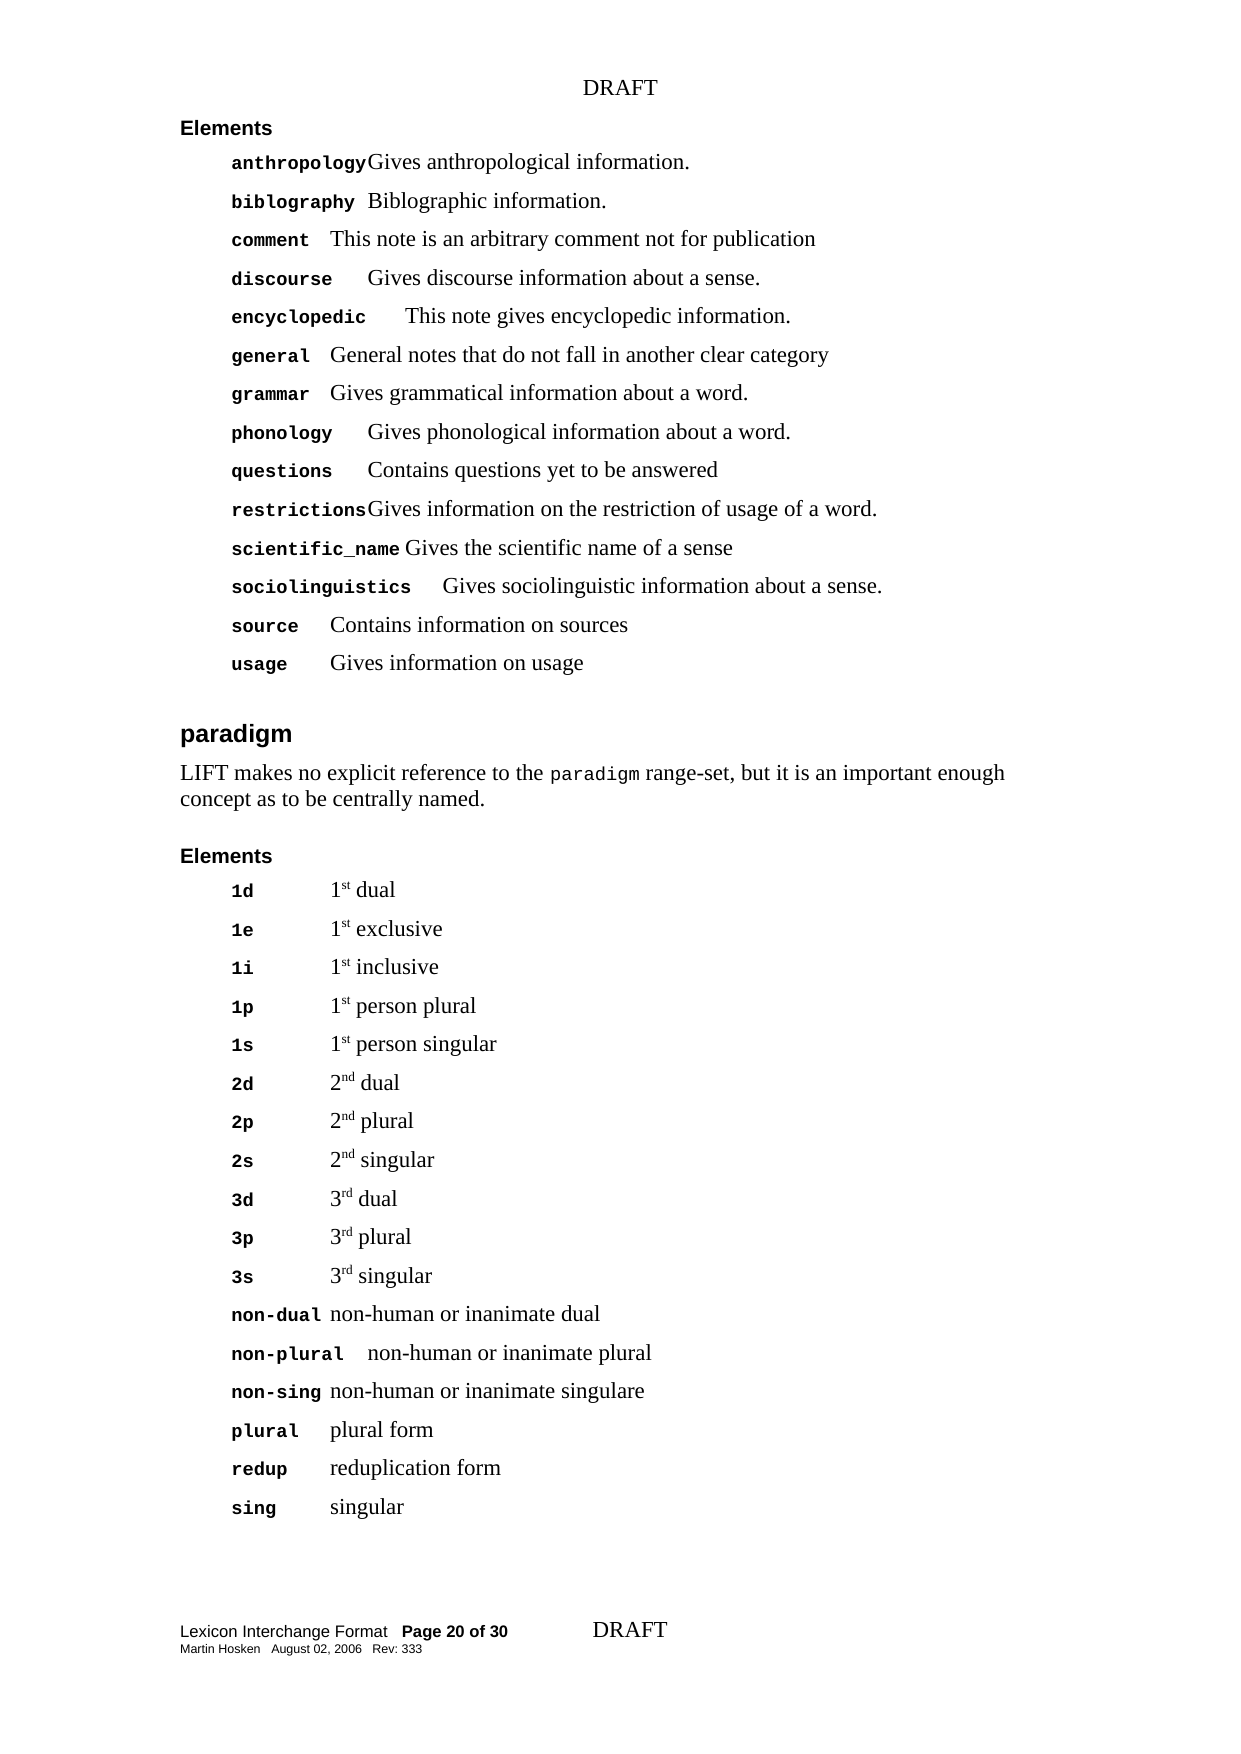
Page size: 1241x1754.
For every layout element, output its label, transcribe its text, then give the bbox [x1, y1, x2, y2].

text non-dual non-human or inanimate dual [231, 1301, 1061, 1327]
text 3d 3rd dual [231, 1186, 1061, 1212]
text source Contains information on sources [231, 612, 1061, 638]
text redup reduplication form [231, 1455, 1061, 1481]
text general General notes that do not fall in another clear category [231, 342, 1061, 368]
text encyclopedic This note gives encyclopedic information. [231, 303, 1061, 329]
text non-sing non-human or inanimate singulare [231, 1378, 1061, 1404]
subtitle Elements [180, 117, 1061, 140]
text 3p 3rd plural [231, 1224, 1061, 1250]
subtitle paradigm [180, 720, 1061, 748]
text scientific_name Gives the scientific name of a sense [231, 534, 1061, 561]
text 3s 3rd singular [231, 1263, 1061, 1289]
text phonology Gives phonological information about a word. [231, 419, 1061, 445]
text grammar Gives grammatical information about a word. [231, 380, 1061, 406]
text anthropology Gives anthropological information. [231, 149, 1061, 175]
text sing singular [231, 1494, 1061, 1520]
text non-plural non-human or inanimate plural [231, 1340, 1061, 1366]
text 1p 1st person plural [231, 993, 1061, 1019]
text 2s 2nd singular [231, 1147, 1061, 1173]
text discourse Gives discourse information about a sense. [231, 265, 1061, 291]
text sociolinguistics Gives sociolinguistic information about a sense. [231, 573, 1061, 599]
text restrictions Gives information on the restriction of usage of a word. [231, 496, 1061, 522]
text 1d 1st dual [231, 877, 1061, 903]
text 2d 2nd dual [231, 1070, 1061, 1096]
text questions Contains questions yet to be answered [231, 457, 1061, 483]
text 2p 2nd plural [231, 1108, 1061, 1134]
text usage Gives information on usage [231, 650, 1061, 676]
text LIFT makes no explicit reference to the paradigm range-set, but it is an important enough concept as to be centrally named. [180, 760, 1061, 812]
text plural plural form [231, 1417, 1061, 1443]
text comment This note is an arbitrary comment not for publication [231, 226, 1061, 252]
text 1e 1st exclusive [231, 916, 1061, 942]
text 1s 1st person singular [231, 1031, 1061, 1057]
text 1i 1st inclusive [231, 954, 1061, 980]
text biblography Biblographic information. [231, 188, 1061, 214]
subtitle Elements [180, 845, 1061, 868]
